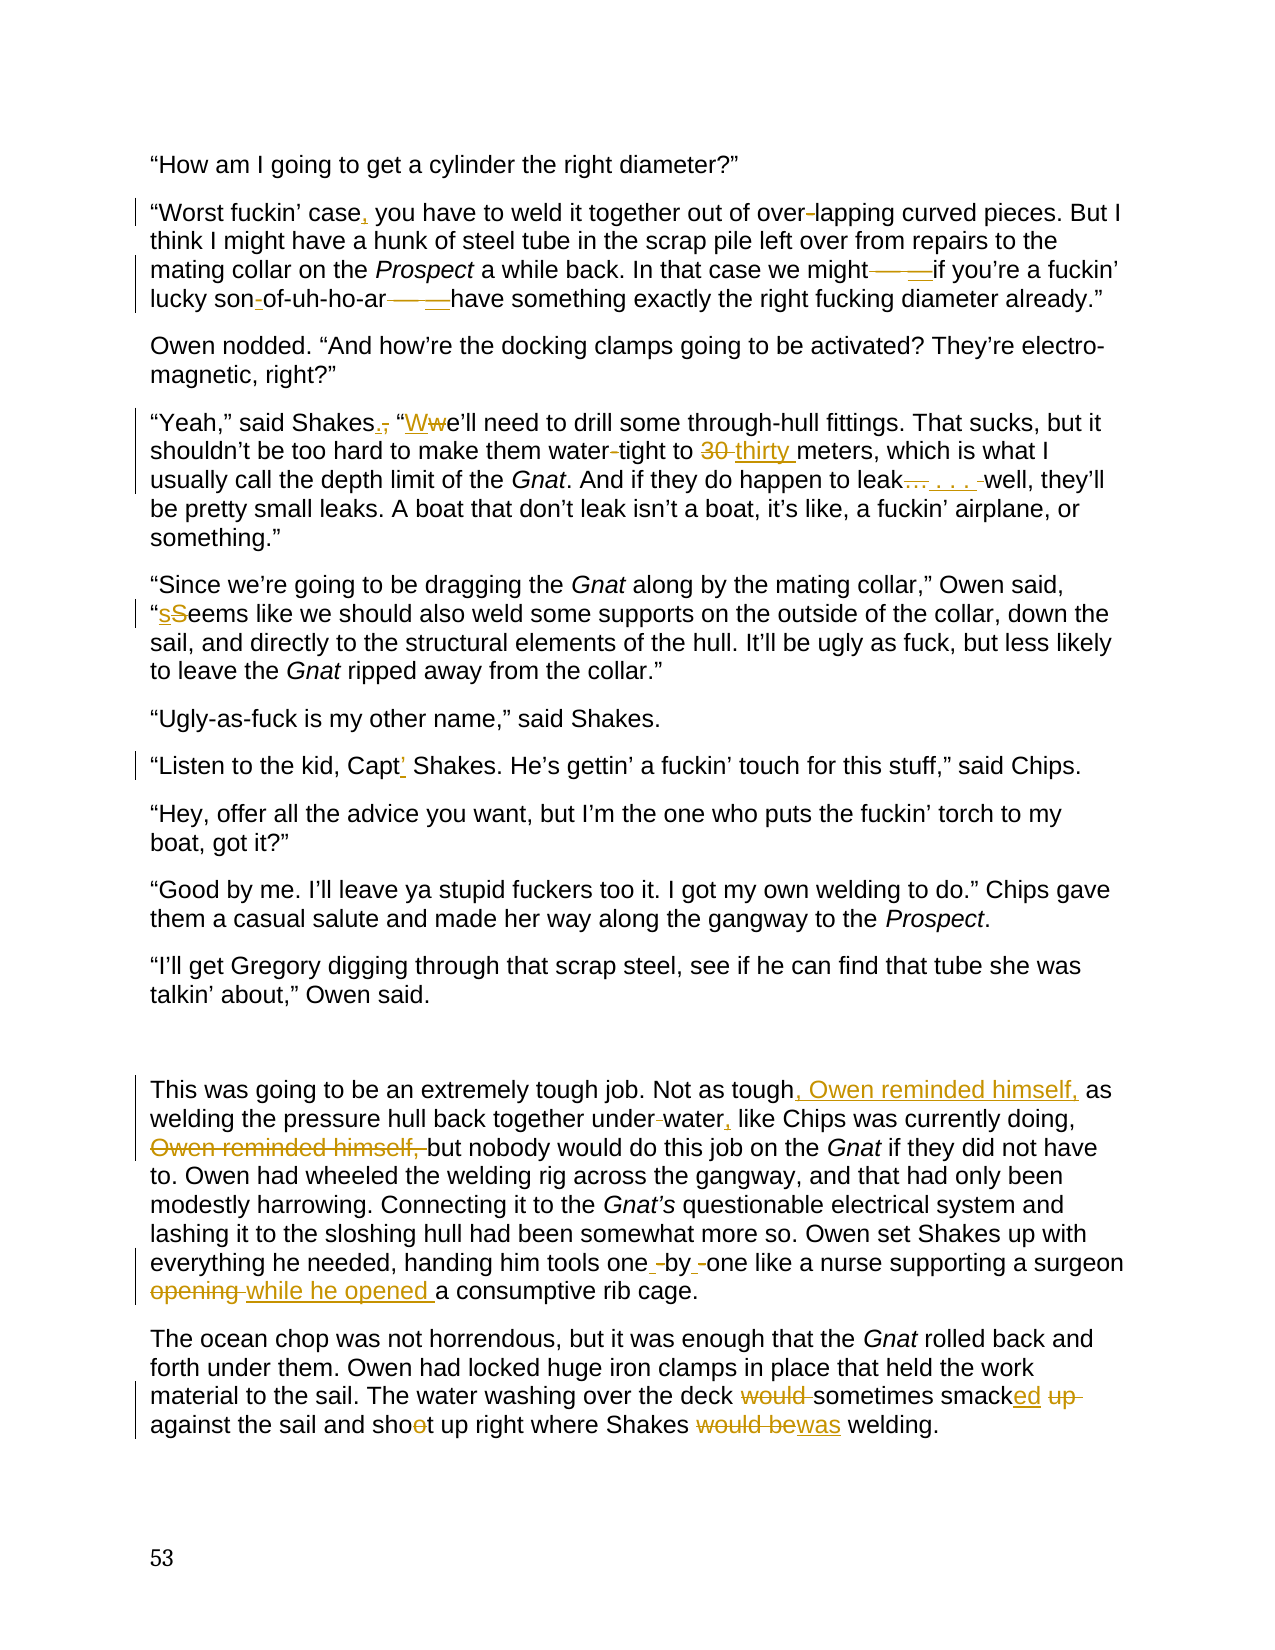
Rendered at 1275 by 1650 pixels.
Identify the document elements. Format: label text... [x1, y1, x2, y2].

text “Listen to the kid, Capt’ Shakes. He’s gettin’ a fuckin’ touch for this stuff,” said Chips. [150, 751, 1125, 780]
text Owen nodded. “And how’re the docking clamps going to be activated? They’re electro-magnetic, right?” [150, 331, 1125, 389]
text “Ugly-as-fuck is my other name,” said Shakes. [150, 704, 1125, 732]
text “Since we’re going to be dragging the Gnat along by the mating collar,” Owen said, “seems like we should also weld some supports on the outside of the collar, down the sail, and directly to the structural elements of the hull. It’ll be ugly as fuck, but less likely to leave the Gnat ripped away from the collar.” [150, 570, 1125, 685]
text “Good by me. I’ll leave ya stupid fuckers too it. I got my own welding to do.” Chips gave them a casual salute and made her way along the gangway to the Prospect. [150, 875, 1125, 932]
text “Yeah,” said Shakes. “We’ll need to drill some through-hull fittings. That sucks, but it shouldn’t be too hard to make them watertight to thirty meters, which is what I usually call the depth limit of the Gnat. And if they do happen to leak . . . well, they’ll be pretty small leaks. A boat that don’t leak isn’t a boat, it’s like, a fuckin’ airplane, or something.” [150, 407, 1125, 551]
text This was going to be an extremely tough job. Not as tough, Owen reminded himself, as welding the pressure hull back together underwater, like Chips was currently doing, but nobody would do this job on the Gnat if they did not have to. Owen had wheeled the welding rig across the gangway, and that had only been modestly harrowing. Connecting it to the Gnat’s questionable electrical system and lashing it to the sloshing hull had been somewhat more so. Owen set Shakes up with everything he needed, handing him tools one by one like a nurse supporting a surgeon while he opened a consumptive rib cage. [150, 1075, 1125, 1305]
text “Hey, offer all the advice you want, but I’m the one who puts the fuckin’ torch to my boat, got it?” [150, 799, 1125, 856]
text “I’ll get Gregory digging through that scrap steel, see if he can find that tube she was talkin’ about,” Owen said. [150, 951, 1125, 1009]
text “How am I going to get a cylinder the right diameter?” [150, 150, 1125, 179]
text “Worst fuckin’ case, you have to weld it together out of overlapping curved pieces. But I think I might have a hunk of steel tube in the scrap pile left over from repairs to the mating collar on the Prospect a while back. In that case we might—if you’re a fuckin’ lucky son-of-uh-ho-ar—have something exactly the right fucking diameter already.” [150, 197, 1125, 312]
text The ocean chop was not horrendous, but it was enough that the Gnat rolled back and forth under them. Owen had locked huge iron clamps in place that held the work material to the sail. The water washing over the deck sometimes smacked against the sail and shot up right where Shakes was welding. [150, 1324, 1125, 1439]
